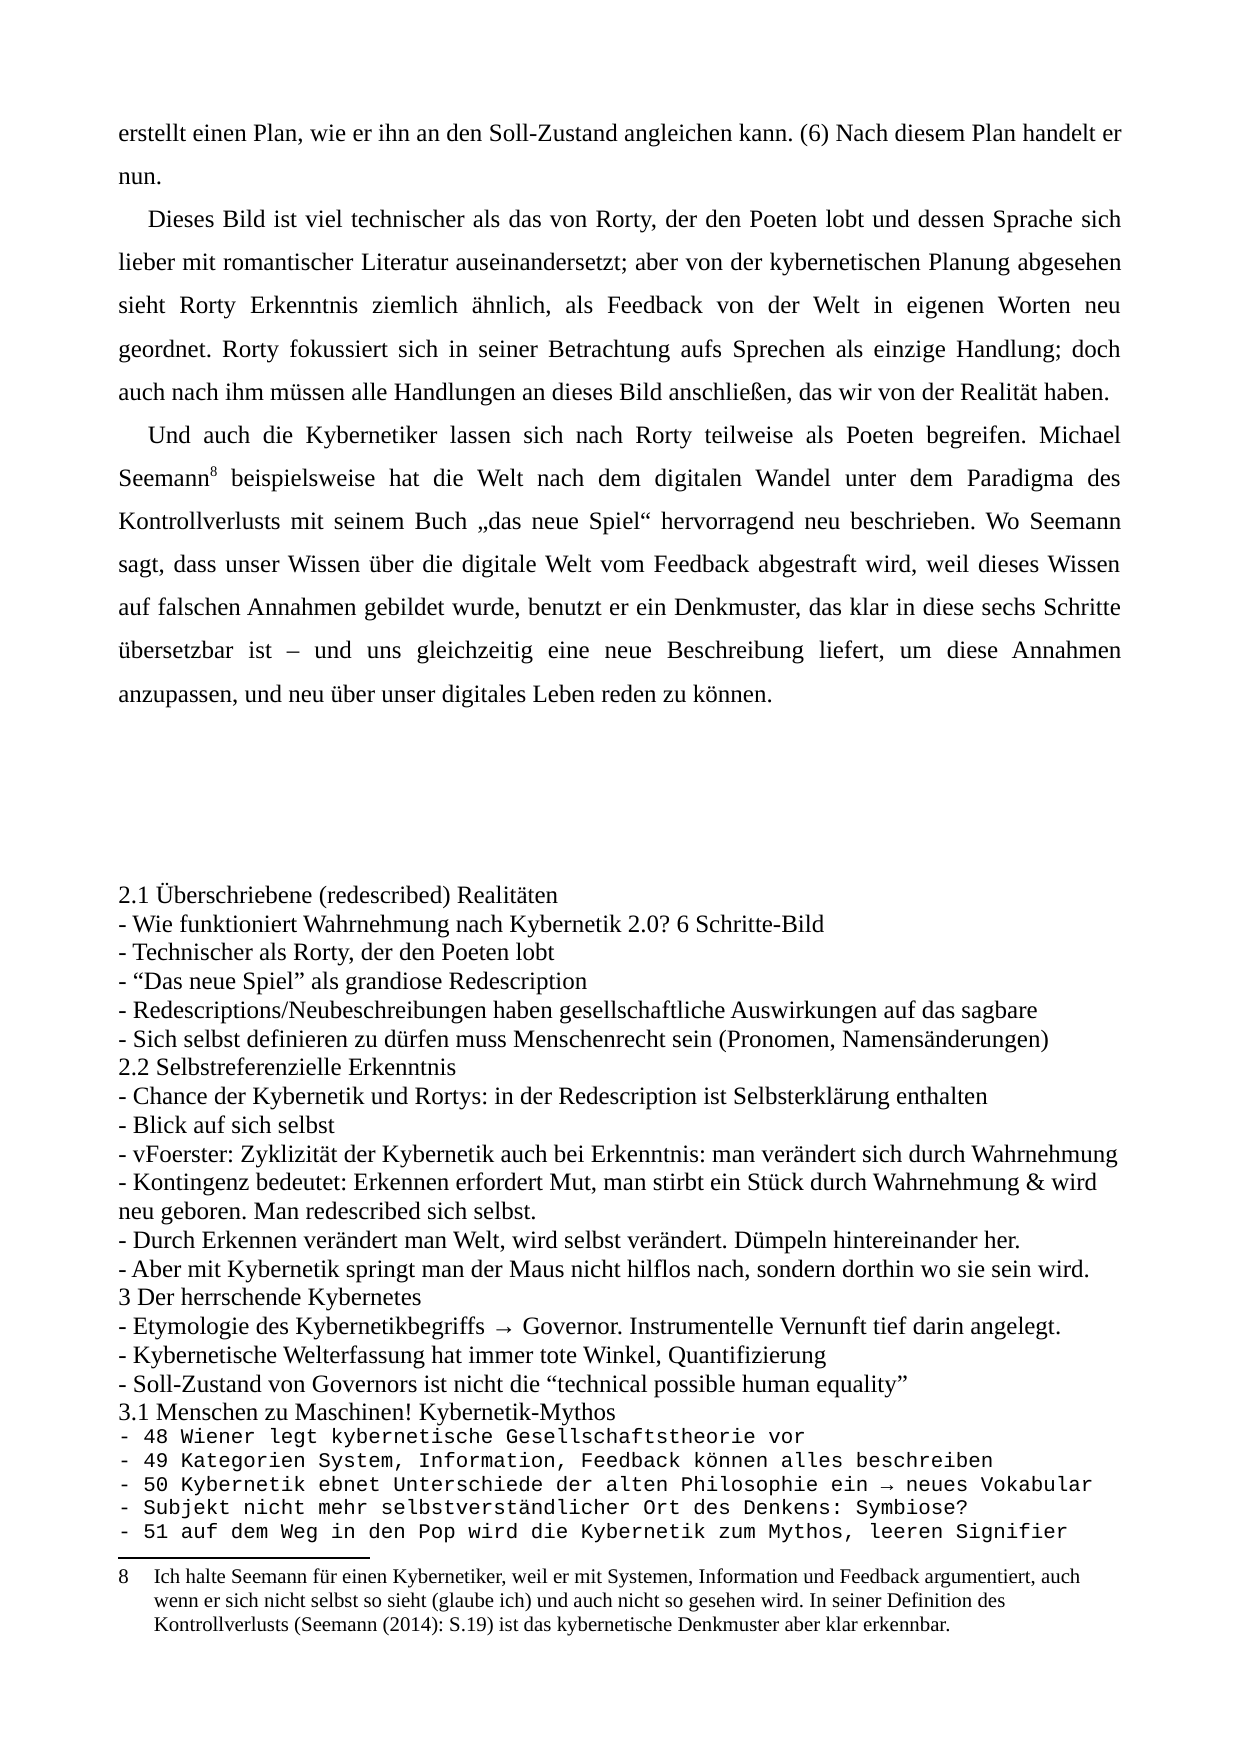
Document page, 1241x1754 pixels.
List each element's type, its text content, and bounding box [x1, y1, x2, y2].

text Dieses Bild ist viel technischer als das von Rorty, der den Poeten lobt und dessen Sprache sich lieber mit romantischer Literatur auseinandersetzt; aber von der kybernetischen Planung abgesehen sieht Rorty Erkenntnis ziemlich ähnlich, als Feedback von der Welt in eigenen Worten neu geordnet. Rorty fokussiert sich in seiner Betrachtung aufs Sprechen als einzige Handlung; doch auch nach ihm müssen alle Handlungen an dieses Bild anschließen, das wir von der Realität haben. [118, 204, 1122, 406]
text - 48 Wiener legt kybernetische Gesellschaftstheorie vor [118, 1426, 1122, 1450]
text - vFoerster: Zyklizität der Kybernetik auch bei Erkenntnis: man verändert sich durch Wahrnehmung [118, 1139, 1122, 1167]
text - Soll-Zustand von Governors ist nicht die “technical possible human equality” [118, 1369, 1122, 1397]
text - 49 Kategorien System, Information, Feedback können alles beschreiben [118, 1450, 1122, 1473]
text - Aber mit Kybernetik springt man der Maus nicht hilflos nach, sondern dorthin wo sie sein wird. [118, 1254, 1122, 1282]
text 2.1 Überschriebene (redescribed) Realitäten [118, 880, 1122, 909]
text - Etymologie des Kybernetikbegriffs → Governor. Instrumentelle Vernunft tief darin angelegt. [118, 1311, 1122, 1340]
text Und auch die Kybernetiker lassen sich nach Rorty teilweise als Poeten begreifen. Michael Seemann beispielsweise hat die Welt nach dem digitalen Wandel unter dem Paradigma des Kontrollverlusts mit seinem Buch „das neue Spiel“ hervorragend neu beschrieben. Wo Seemann sagt, dass unser Wissen über die digitale Welt vom Feedback abgestraft wird, weil dieses Wissen auf falschen Annahmen gebildet wurde, benutzt er ein Denkmuster, das klar in diese sechs Schritte übersetzbar ist – und uns gleichzeitig eine neue Beschreibung liefert, um diese Annahmen anzupassen, und neu über unser digitales Leben reden zu können. [118, 420, 1122, 707]
text - Durch Erkennen verändert man Welt, wird selbst verändert. Dümpeln hintereinander her. [118, 1225, 1122, 1254]
text 3.1 Menschen zu Maschinen! Kybernetik-Mythos [118, 1397, 1122, 1426]
text - Kontingenz bedeutet: Erkennen erfordert Mut, man stirbt ein Stück durch Wahrnehmung & wird neu geboren. Man redescribed sich selbst. [118, 1167, 1122, 1225]
text - “Das neue Spiel” als grandiose Redescription [118, 966, 1122, 995]
text 3 Der herrschende Kybernetes [118, 1282, 1122, 1311]
text - Chance der Kybernetik und Rortys: in der Redescription ist Selbsterklärung enthalten [118, 1081, 1122, 1110]
text - Wie funktioniert Wahrnehmung nach Kybernetik 2.0? 6 Schritte-Bild [118, 909, 1122, 937]
text - 50 Kybernetik ebnet Unterschiede der alten Philosophie ein → neues Vokabular [118, 1473, 1122, 1497]
text - Blick auf sich selbst [118, 1110, 1122, 1139]
text - 51 auf dem Weg in den Pop wird die Kybernetik zum Mythos, leeren Signifier [118, 1521, 1122, 1544]
text - Sich selbst definieren zu dürfen muss Menschenrecht sein (Pronomen, Namensänderungen) [118, 1024, 1122, 1052]
text - Subjekt nicht mehr selbstverständlicher Ort des Denkens: Symbiose? [118, 1497, 1122, 1521]
text - Kybernetische Welterfassung hat immer tote Winkel, Quantifizierung [118, 1340, 1122, 1369]
text erstellt einen Plan, wie er ihn an den Soll-Zustand angleichen kann. (6) Nach diesem Plan handelt er nun. [118, 118, 1122, 190]
text Ich halte Seemann für einen Kybernetiker, weil er mit Systemen, Information und Feedback argumentiert, auch wenn er sich nicht selbst so sieht (glaube ich) und auch nicht so gesehen wird. In seiner Definition des Kontrollverlusts (Seemann (2014): S.19) ist das kybernetische Denkmuster aber klar erkennbar. [118, 1564, 1122, 1636]
text - Technischer als Rorty, der den Poeten lobt [118, 937, 1122, 966]
text 2.2 Selbstreferenzielle Erkenntnis [118, 1052, 1122, 1081]
text - Redescriptions/Neubeschreibungen haben gesellschaftliche Auswirkungen auf das sagbare [118, 995, 1122, 1024]
